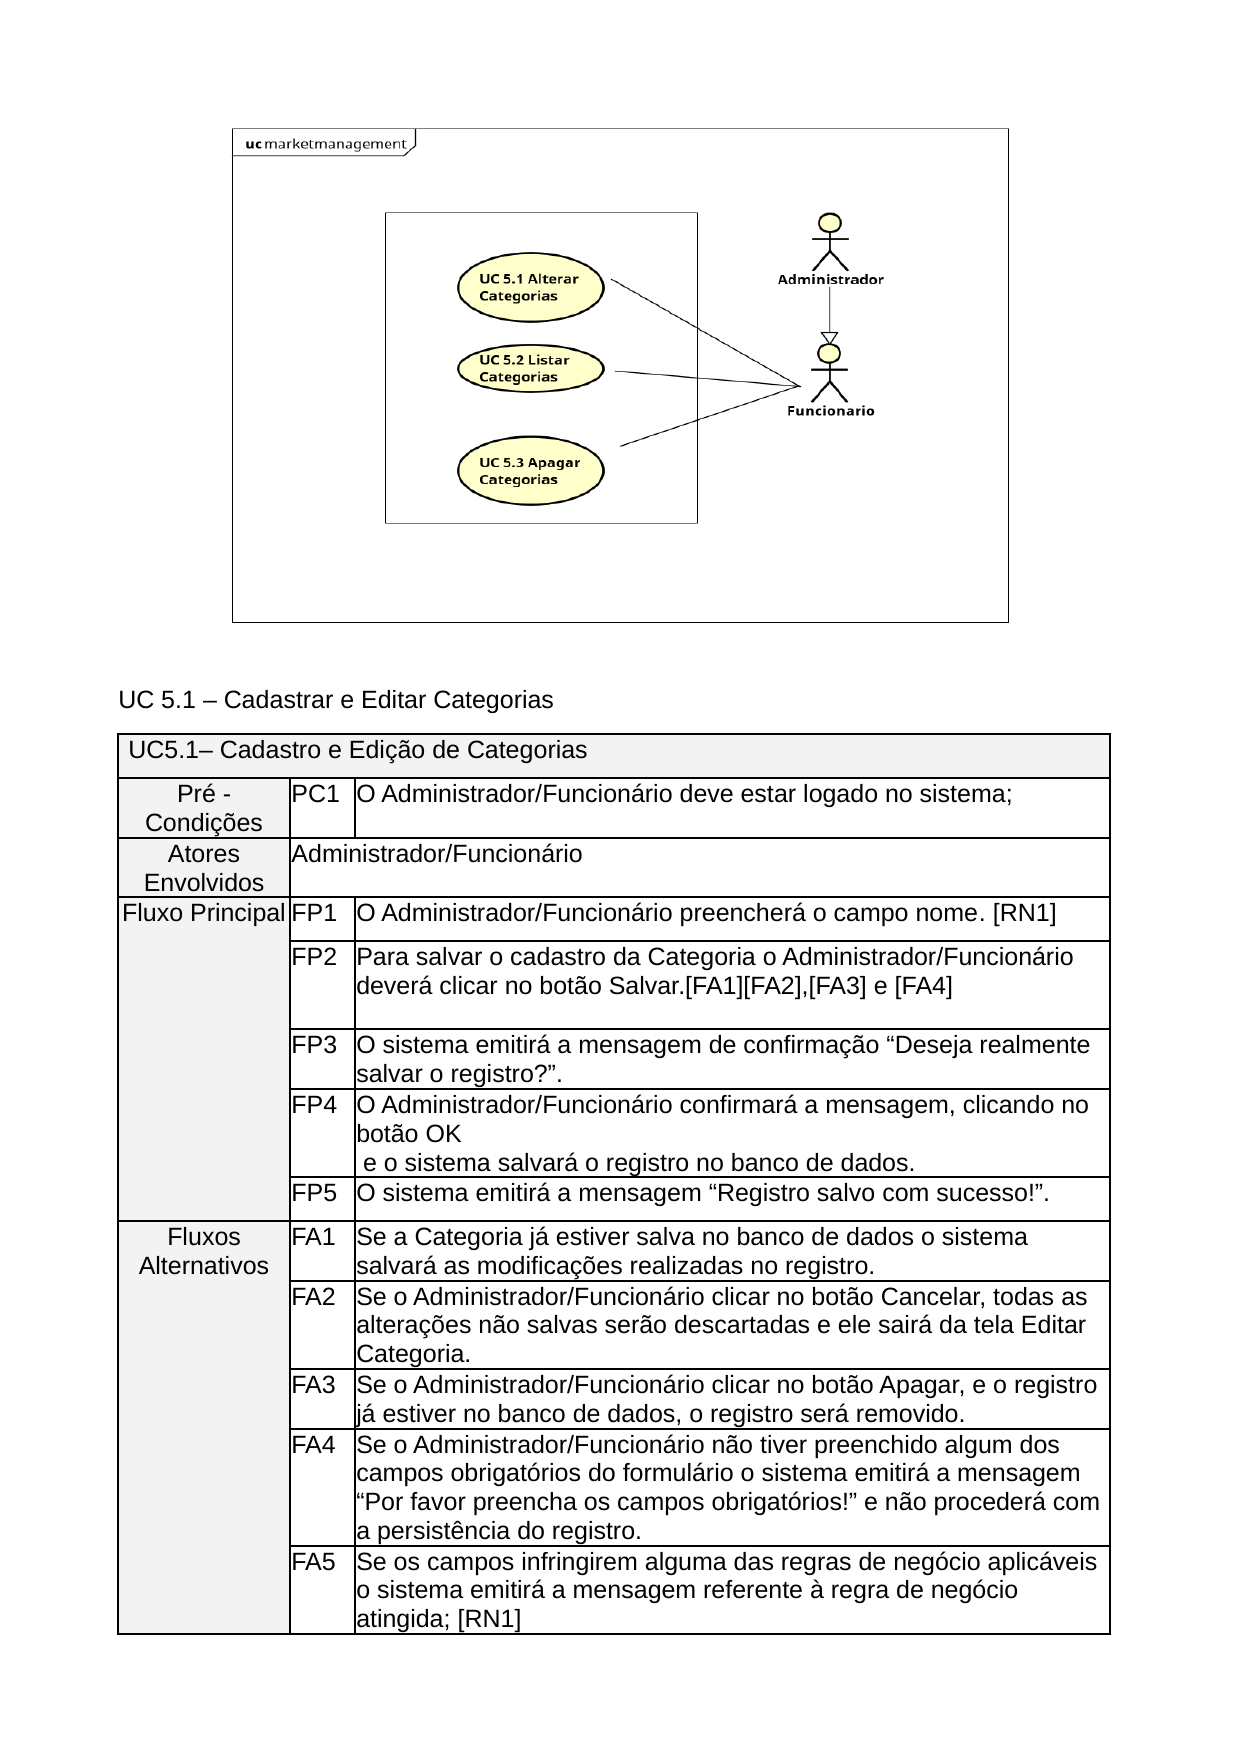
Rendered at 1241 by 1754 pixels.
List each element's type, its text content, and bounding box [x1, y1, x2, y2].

table_cell Atores Envolvidos [119, 839, 289, 896]
table_cell FA2 [291, 1282, 354, 1368]
table_cell Se o Administrador/Funcionário clicar no botão Apagar, e o registro já estiver no banco de dados, o registro será removido. [356, 1370, 1109, 1427]
table_cell Para salvar o cadastro da Categoria o Administrador/Funcionário deverá clicar no botão Salvar.[FA1][FA2],[FA3] e [FA4] [356, 942, 1109, 1028]
text UC 5.1 – Cadastrar e Editar Categorias [118, 685, 1122, 713]
picture [220, 118, 1020, 632]
table_cell Se a Categoria já estiver salva no banco de dados o sistema salvará as modificações realizadas no registro. [356, 1222, 1109, 1279]
table_header UC5.1– Cadastro e Edição de Categorias [119, 735, 1109, 777]
table_cell FA3 [291, 1370, 354, 1427]
table_cell Se os campos infringirem alguma das regras de negócio aplicáveis o sistema emitirá a mensagem referente à regra de negócio atingida; [RN1] [356, 1547, 1109, 1633]
table_cell FP1 [291, 898, 354, 940]
table_cell FA5 [291, 1547, 354, 1633]
table_cell Se o Administrador/Funcionário clicar no botão Cancelar, todas as alterações não salvas serão descartadas e ele sairá da tela Editar Categoria. [356, 1282, 1109, 1368]
table_cell PC1 [291, 779, 354, 837]
table_cell Fluxo Principal [119, 898, 289, 1220]
table_cell O sistema emitirá a mensagem “Registro salvo com sucesso!”. [356, 1178, 1109, 1220]
table_cell O sistema emitirá a mensagem de confirmação “Deseja realmente salvar o registro?”. [356, 1030, 1109, 1088]
table_cell O Administrador/Funcionário preencherá o campo nome. [RN1] [356, 898, 1109, 940]
table_cell FP2 [291, 942, 354, 1028]
table_cell FA4 [291, 1430, 354, 1544]
table_cell O Administrador/Funcionário deve estar logado no sistema; [356, 779, 1109, 837]
table_cell Administrador/Funcionário [291, 839, 1109, 896]
table_cell FA1 [291, 1222, 354, 1279]
table_cell Se o Administrador/Funcionário não tiver preenchido algum dos campos obrigatórios do formulário o sistema emitirá a mensagem “Por favor preencha os campos obrigatórios!” e não procederá com a persistência do registro. [356, 1430, 1109, 1544]
table_cell Pré - Condições [119, 779, 289, 837]
table_cell Fluxos Alternativos [119, 1222, 289, 1633]
table_cell O Administrador/Funcionário confirmará a mensagem, clicando no botão OK e o sistema salvará o registro no banco de dados. [356, 1090, 1109, 1176]
table_cell FP5 [291, 1178, 354, 1220]
table_cell FP4 [291, 1090, 354, 1176]
table_cell FP3 [291, 1030, 354, 1088]
